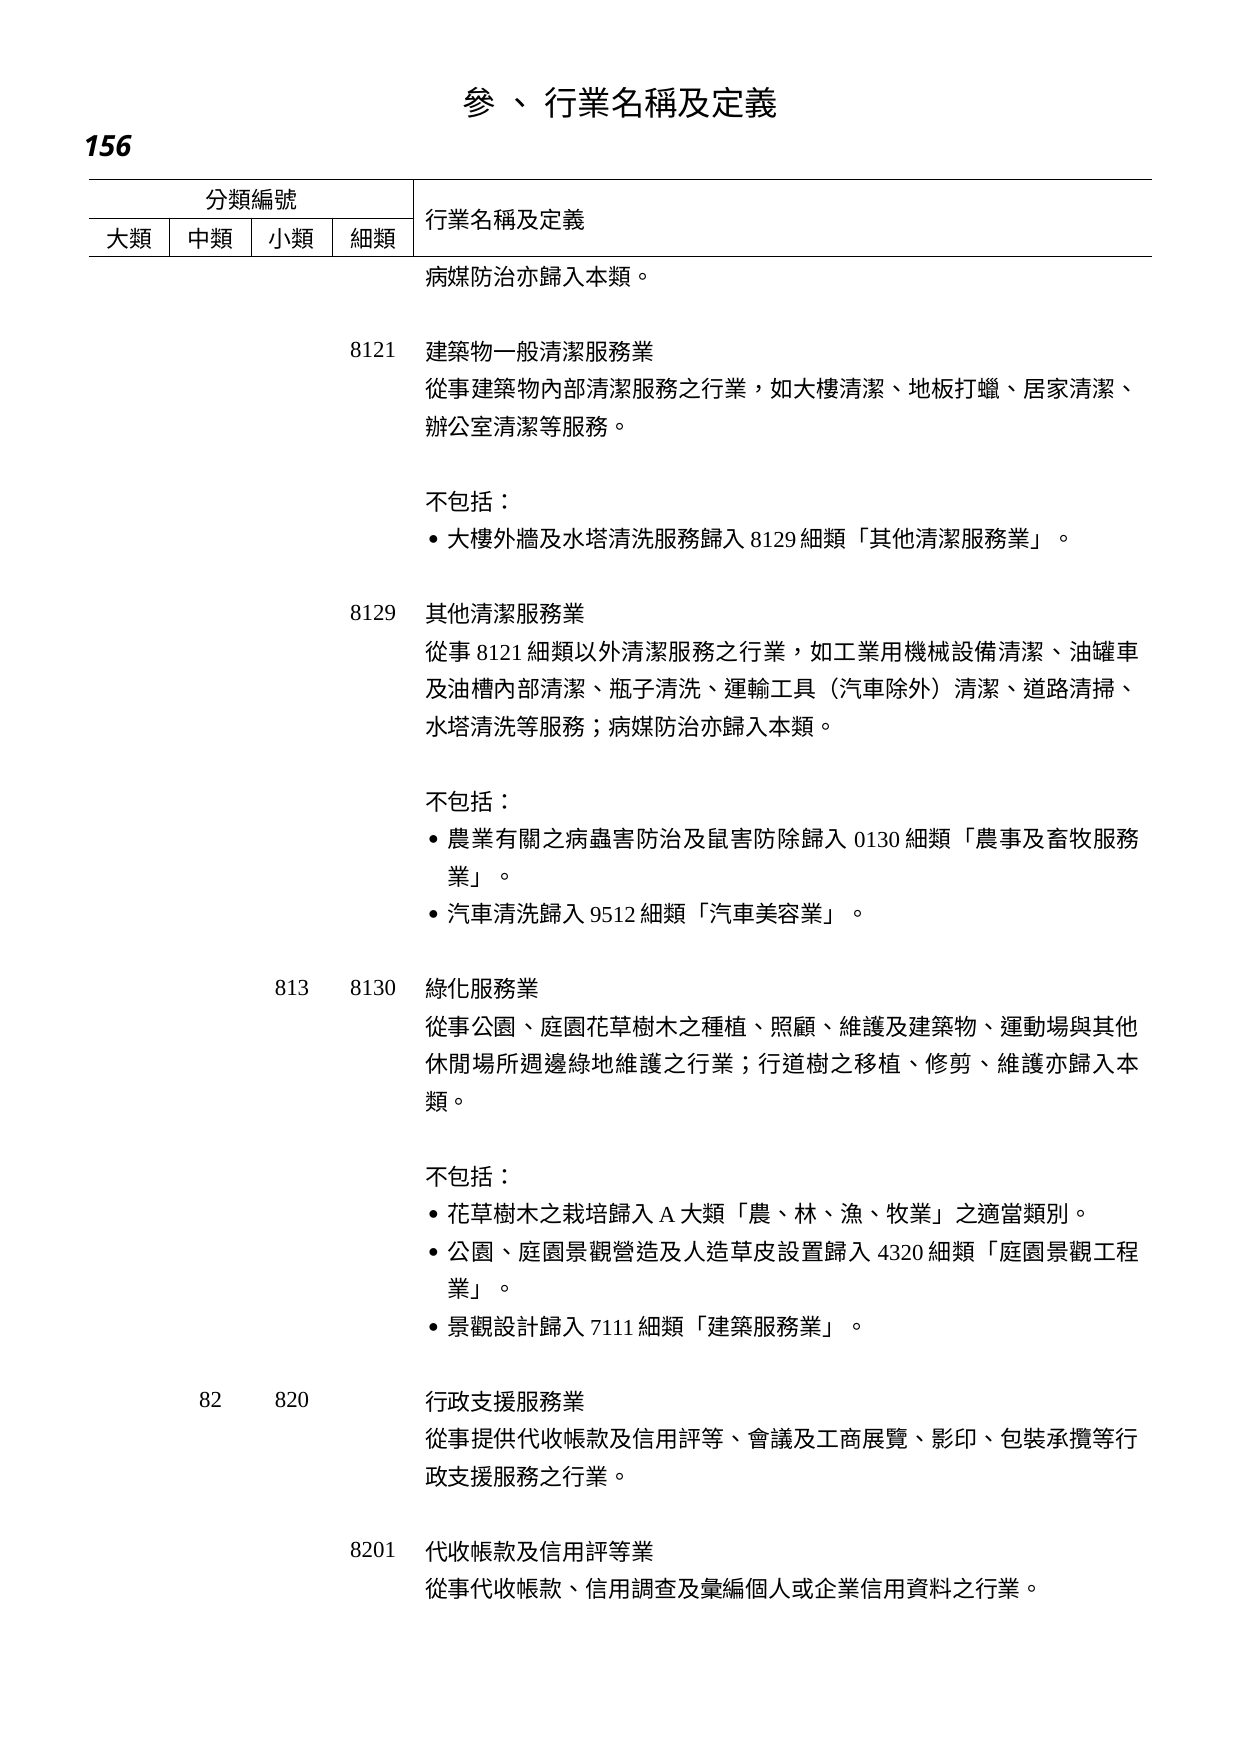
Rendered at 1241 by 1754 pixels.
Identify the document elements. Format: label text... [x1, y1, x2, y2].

table_cell 大類 [89, 219, 169, 256]
table_cell [251, 257, 332, 331]
table_cell 病媒防治亦歸入本類。 [414, 257, 1152, 331]
table_cell [89, 969, 170, 1381]
table_cell 中類 [170, 219, 251, 256]
table_cell [170, 257, 251, 331]
table_cell [170, 969, 251, 1381]
table_cell [89, 1381, 170, 1531]
table_cell [89, 331, 170, 594]
table_cell [170, 594, 251, 969]
table_cell 820 [251, 1381, 332, 1531]
table_cell 細類 [333, 219, 413, 256]
table_cell [89, 257, 170, 331]
table_header 分類編號 [89, 180, 413, 218]
table_cell 建築物一般清潔服務業 從事建築物內部清潔服務之行業，如大樓清潔、地板打蠟、居家清潔、辦公室清潔等服務。 不包括： 大樓外牆及水塔清洗服務歸入8129細類「其他清潔服務業」。 [414, 331, 1152, 594]
table_cell [332, 257, 413, 331]
table_cell [251, 594, 332, 969]
table_cell 82 [170, 1381, 251, 1531]
table_cell [170, 1531, 251, 1606]
table_cell 8201 [332, 1531, 413, 1606]
table_cell 代收帳款及信用評等業 從事代收帳款、信用調查及彙編個人或企業信用資料之行業。 [414, 1531, 1152, 1606]
table_cell [89, 594, 170, 969]
table_cell [251, 331, 332, 594]
table_cell 小類 [252, 219, 332, 256]
table_cell [251, 1531, 332, 1606]
table_cell 行政支援服務業 從事提供代收帳款及信用評等、會議及工商展覽、影印、包裝承攬等行政支援服務之行業。 [414, 1381, 1152, 1531]
table_cell [332, 1381, 413, 1531]
table_cell 綠化服務業 從事公園、庭園花草樹木之種植、照顧、維護及建築物、運動場與其他休閒場所週邊綠地維護之行業；行道樹之移植、修剪、維護亦歸入本類。 不包括： 花草樹木之栽培歸入A大類「農、林、漁、牧業」之適當類別。 公園、庭園景觀營造及人造草皮設置歸入4320細類「庭園景觀工程業」。 景觀設計歸入7111細類「建築服務業」。 [414, 969, 1152, 1381]
table_cell [89, 1531, 170, 1606]
table_cell 其他清潔服務業 從事8121細類以外清潔服務之行業，如工業用機械設備清潔、油罐車及油槽內部清潔、瓶子清洗、運輸工具（汽車除外）清潔、道路清掃、水塔清洗等服務；病媒防治亦歸入本類。 不包括： 農業有關之病蟲害防治及鼠害防除歸入0130細類「農事及畜牧服務業」。 汽車清洗歸入9512細類「汽車美容業」。 [414, 594, 1152, 969]
table_header 行業名稱及定義 [414, 180, 1152, 256]
table_cell 8121 [332, 331, 413, 594]
table_cell 813 [251, 969, 332, 1381]
table_cell 8130 [332, 969, 413, 1381]
table_cell 8129 [332, 594, 413, 969]
table_cell [170, 331, 251, 594]
